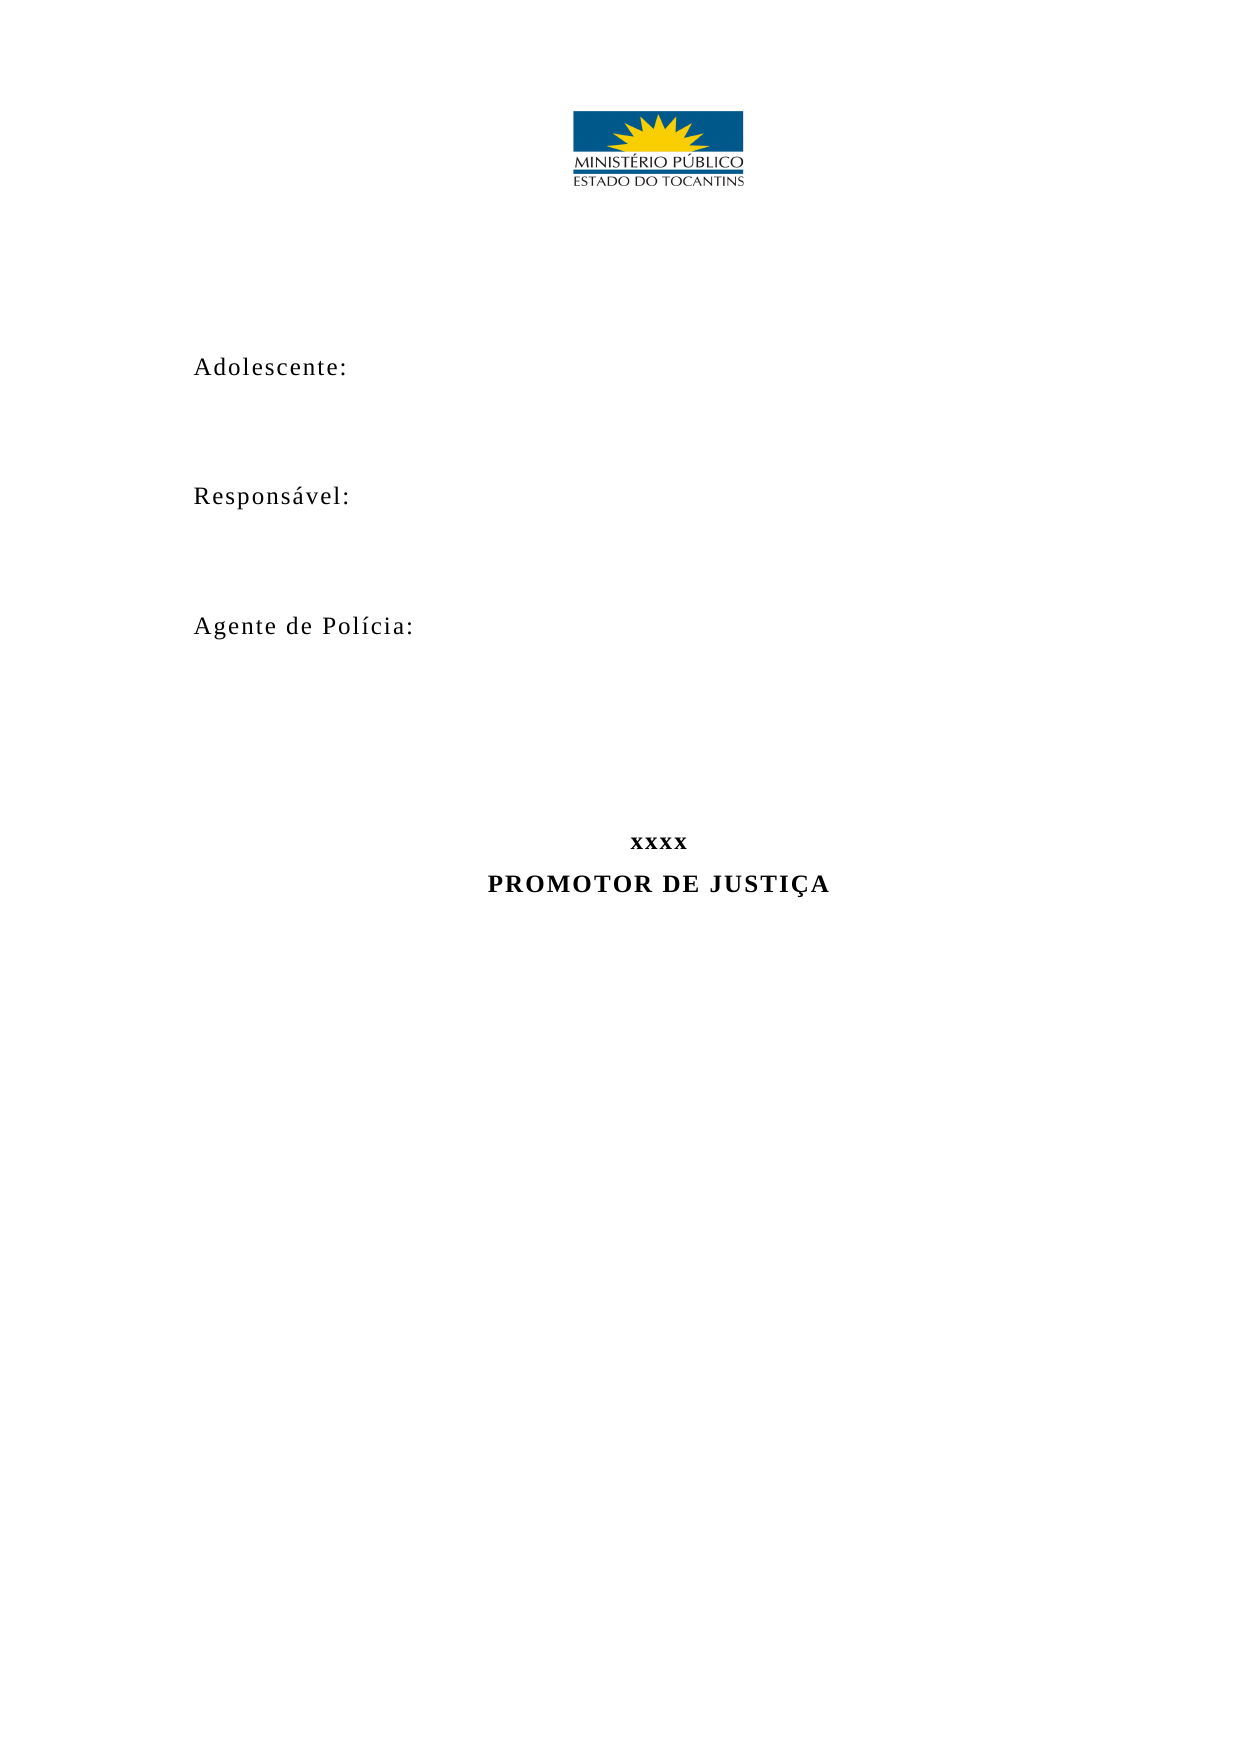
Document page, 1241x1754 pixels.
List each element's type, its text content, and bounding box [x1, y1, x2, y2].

text xxxx [195, 826, 1122, 855]
text Agente de Polícia: [193, 611, 1122, 639]
picture [573, 111, 744, 186]
text PROMOTOR DE JUSTIÇA [195, 869, 1122, 898]
text Responsável: [193, 481, 1122, 510]
text Adolescente: [193, 352, 1122, 381]
